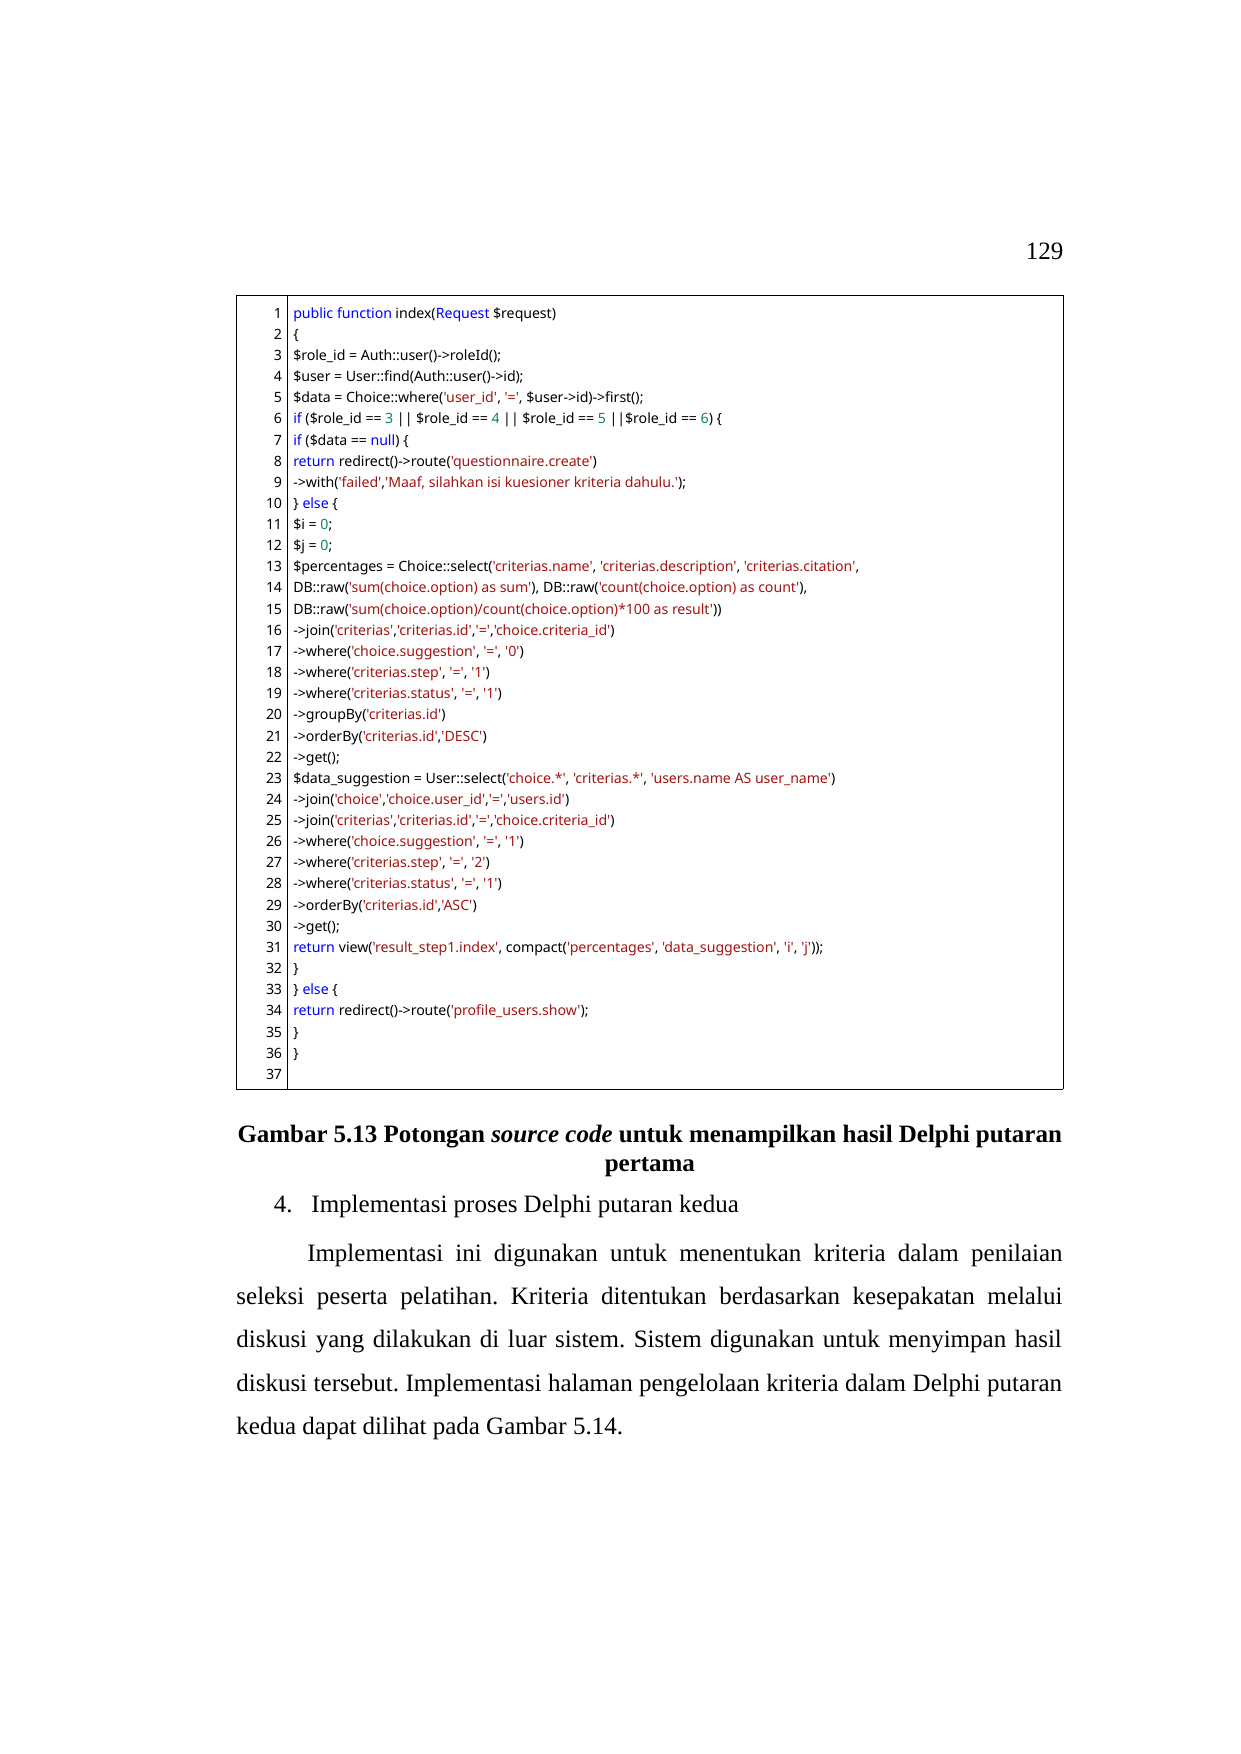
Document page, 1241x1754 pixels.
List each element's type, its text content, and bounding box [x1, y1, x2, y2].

table_header 1 2 3 4 5 6 7 8 9 10 11 12 13 14 15 16 17 18 19 20 21 22 23 24 25 26 27 28 29 30 31 32 33 34 35 36 37 [237, 296, 287, 1089]
list Implementasi proses Delphi putaran kedua [274, 1189, 1063, 1218]
text Implementasi ini digunakan untuk menentukan kriteria dalam penilaian seleksi peserta pelatihan. Kriteria ditentukan berdasarkan kesepakatan melalui diskusi yang dilakukan di luar sistem. Sistem digunakan untuk menyimpan hasil diskusi tersebut. Implementasi halaman pengelolaan kriteria dalam Delphi putaran kedua dapat dilihat pada Gambar 5.14. [236, 1238, 1063, 1439]
text Gambar 5.13 Potongan source code untuk menampilkan hasil Delphi putaran pertama [236, 1119, 1063, 1177]
table_header public function index(Request $request) { $role_id = Auth::user()->roleId(); $user = User::find(Auth::user()->id); $data = Choice::where('user_id', '=', $user->id)->first(); if ($role_id == 3 || $role_id == 4 || $role_id == 5 ||$role_id == 6) { if ($data == null) { return redirect()->route('questionnaire.create') ->with('failed','Maaf, silahkan isi kuesioner kriteria dahulu.'); } else { $i = 0; $j = 0; $percentages = Choice::select('criterias.name', 'criterias.description', 'criterias.citation', DB::raw('sum(choice.option) as sum'), DB::raw('count(choice.option) as count'), DB::raw('sum(choice.option)/count(choice.option)*100 as result')) ->join('criterias','criterias.id','=','choice.criteria_id') ->where('choice.suggestion', '=', '0') ->where('criterias.step', '=', '1') ->where('criterias.status', '=', '1') ->groupBy('criterias.id') ->orderBy('criterias.id','DESC') ->get(); $data_suggestion = User::select('choice.*', 'criterias.*', 'users.name AS user_name') ->join('choice','choice.user_id','=','users.id') ->join('criterias','criterias.id','=','choice.criteria_id') ->where('choice.suggestion', '=', '1') ->where('criterias.step', '=', '2') ->where('criterias.status', '=', '1') ->orderBy('criterias.id','ASC') ->get(); return view('result_step1.index', compact('percentages', 'data_suggestion', 'i', 'j')); } } else { return redirect()->route('profile_users.show'); } } [288, 296, 1063, 1089]
